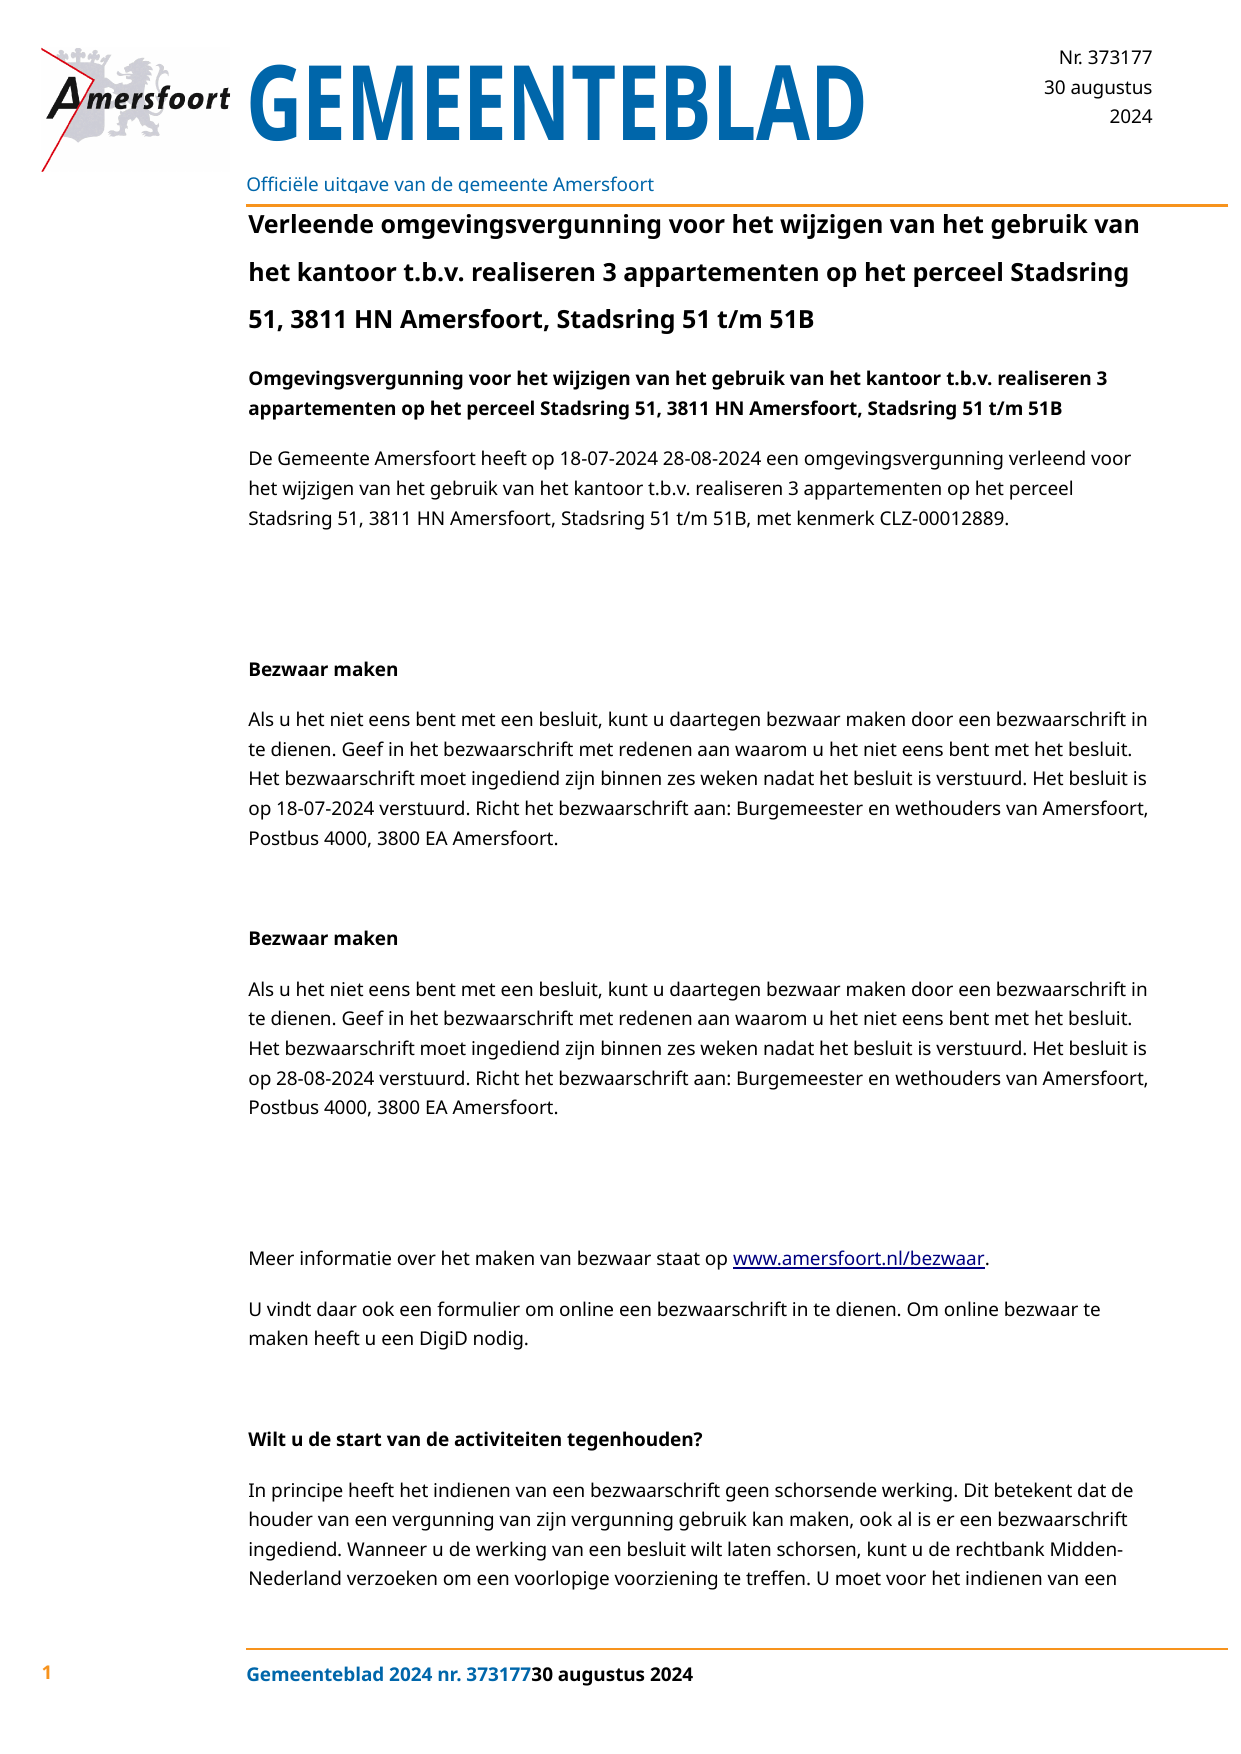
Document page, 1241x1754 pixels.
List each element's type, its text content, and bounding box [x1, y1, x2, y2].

text Als u het niet eens bent met een besluit, kunt u daartegen bezwaar maken door een bezwaarschrift in te dienen. Geef in het bezwaarschrift met redenen aan waarom u het niet eens bent met het besluit. Het bezwaarschrift moet ingediend zijn binnen zes weken nadat het besluit is verstuurd. Het besluit is op 28-08-2024 verstuurd. Richt het bezwaarschrift aan: Burgemeester en wethouders van Amersfoort, Postbus 4000, 3800 EA Amersfoort. [248, 976, 1152, 1120]
text De Gemeente Amersfoort heeft op 18-07-2024 28-08-2024 een omgevingsvergunning verleend voor het wijzigen van het gebruik van het kantoor t.b.v. realiseren 3 appartementen op het perceel Stadsring 51, 3811 HN Amersfoort, Stadsring 51 t/m 51B, met kenmerk CLZ-00012889. [248, 446, 1152, 530]
text Bezwaar maken [248, 656, 1152, 682]
text Bezwaar maken [248, 926, 1152, 951]
picture [41, 47, 231, 172]
text Meer informatie over het maken van bezwaar staat op www.amersfoort.nl/bezwaar. [248, 1246, 1152, 1271]
text U vindt daar ook een formulier om online een bezwaarschrift in te dienen. Om online bezwaar te maken heeft u een DigiD nodig. [248, 1296, 1152, 1351]
text In principe heeft het indienen van een bezwaarschrift geen schorsende werking. Dit betekent dat de houder van een vergunning van zijn vergunning gebruik kan maken, ook al is er een bezwaarschrift ingediend. Wanneer u de werking van een besluit wilt laten schorsen, kunt u de rechtbank Midden-Nederland verzoeken om een voorlopige voorziening te treffen. U moet voor het indienen van een [248, 1477, 1152, 1591]
text Als u het niet eens bent met een besluit, kunt u daartegen bezwaar maken door een bezwaarschrift in te dienen. Geef in het bezwaarschrift met redenen aan waarom u het niet eens bent met het besluit. Het bezwaarschrift moet ingediend zijn binnen zes weken nadat het besluit is verstuurd. Het besluit is op 18-07-2024 verstuurd. Richt het bezwaarschrift aan: Burgemeester en wethouders van Amersfoort, Postbus 4000, 3800 EA Amersfoort. [248, 706, 1152, 850]
text Verleende omgevingsvergunning voor het wijzigen van het gebruik van het kantoor t.b.v. realiseren 3 appartementen op het perceel Stadsring 51, 3811 HN Amersfoort, Stadsring 51 t/m 51B [248, 207, 1152, 336]
text Wilt u de start van de activiteiten tegenhouden? [248, 1426, 1152, 1452]
text Omgevingsvergunning voor het wijzigen van het gebruik van het kantoor t.b.v. realiseren 3 appartementen op het perceel Stadsring 51, 3811 HN Amersfoort, Stadsring 51 t/m 51B [248, 366, 1152, 421]
